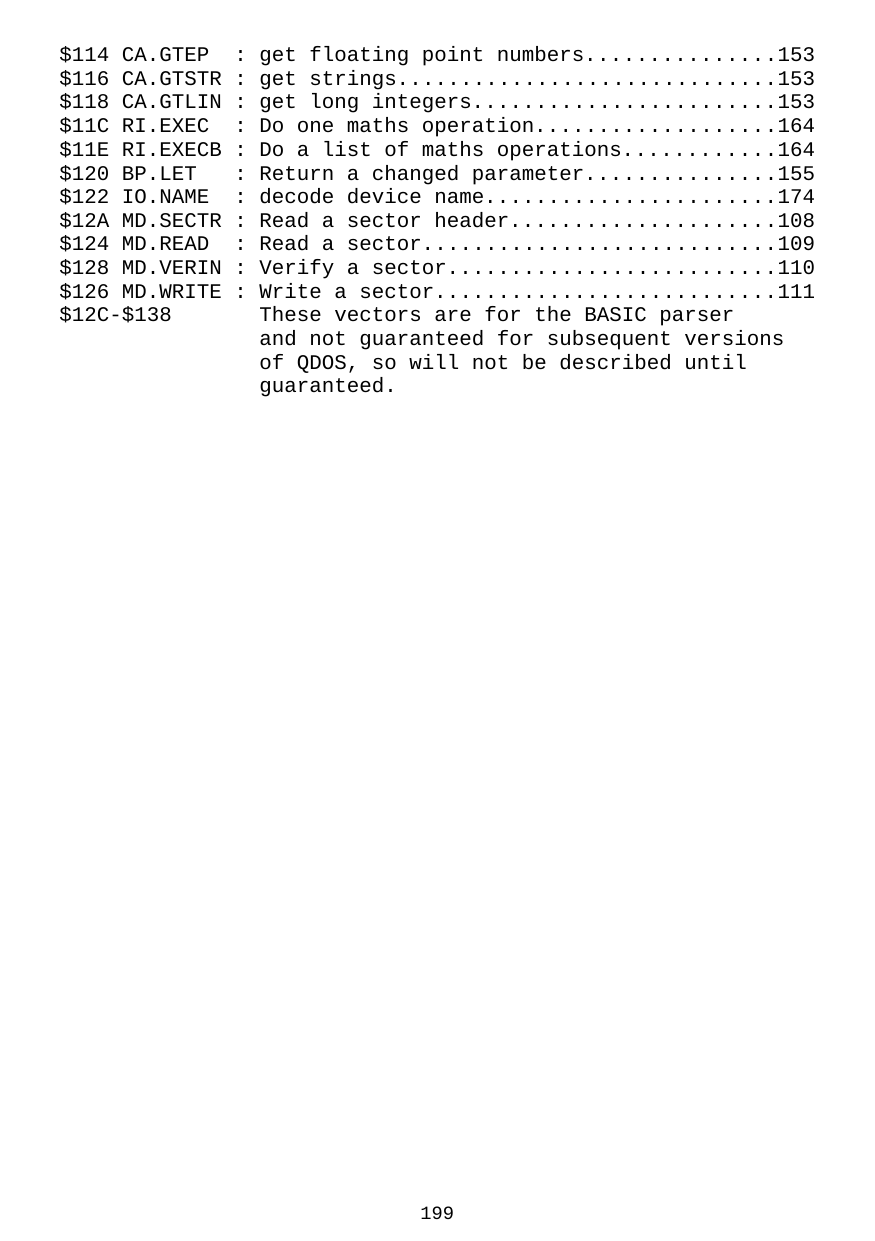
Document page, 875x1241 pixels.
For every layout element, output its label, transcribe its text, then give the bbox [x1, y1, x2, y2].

subtitle $124 MD.READ : Read a sector 109 [59, 233, 815, 257]
subtitle $122 IO.NAME : decode device name 174 [59, 186, 815, 210]
subtitle $118 CA.GTLIN : get long integers 153 [59, 92, 815, 115]
subtitle $126 MD.WRITE : Write a sector 111 [59, 281, 815, 304]
subtitle and not guaranteed for subsequent versions [59, 328, 815, 352]
subtitle $128 MD.VERIN : Verify a sector 110 [59, 257, 815, 281]
subtitle $12A MD.SECTR : Read a sector header 108 [59, 210, 815, 233]
subtitle $114 CA.GTEP : get floating point numbers 153 [59, 44, 815, 68]
subtitle $12C-$138 These vectors are for the BASIC parser [59, 304, 815, 328]
subtitle of QDOS, so will not be described until [59, 352, 815, 375]
subtitle $116 CA.GTSTR : get strings 153 [59, 68, 815, 92]
subtitle $11C RI.EXEC : Do one maths operation 164 [59, 115, 815, 139]
subtitle $11E RI.EXECB : Do a list of maths operations 164 [59, 139, 815, 162]
subtitle guaranteed. [59, 375, 815, 399]
subtitle $120 BP.LET : Return a changed parameter 155 [59, 162, 815, 186]
